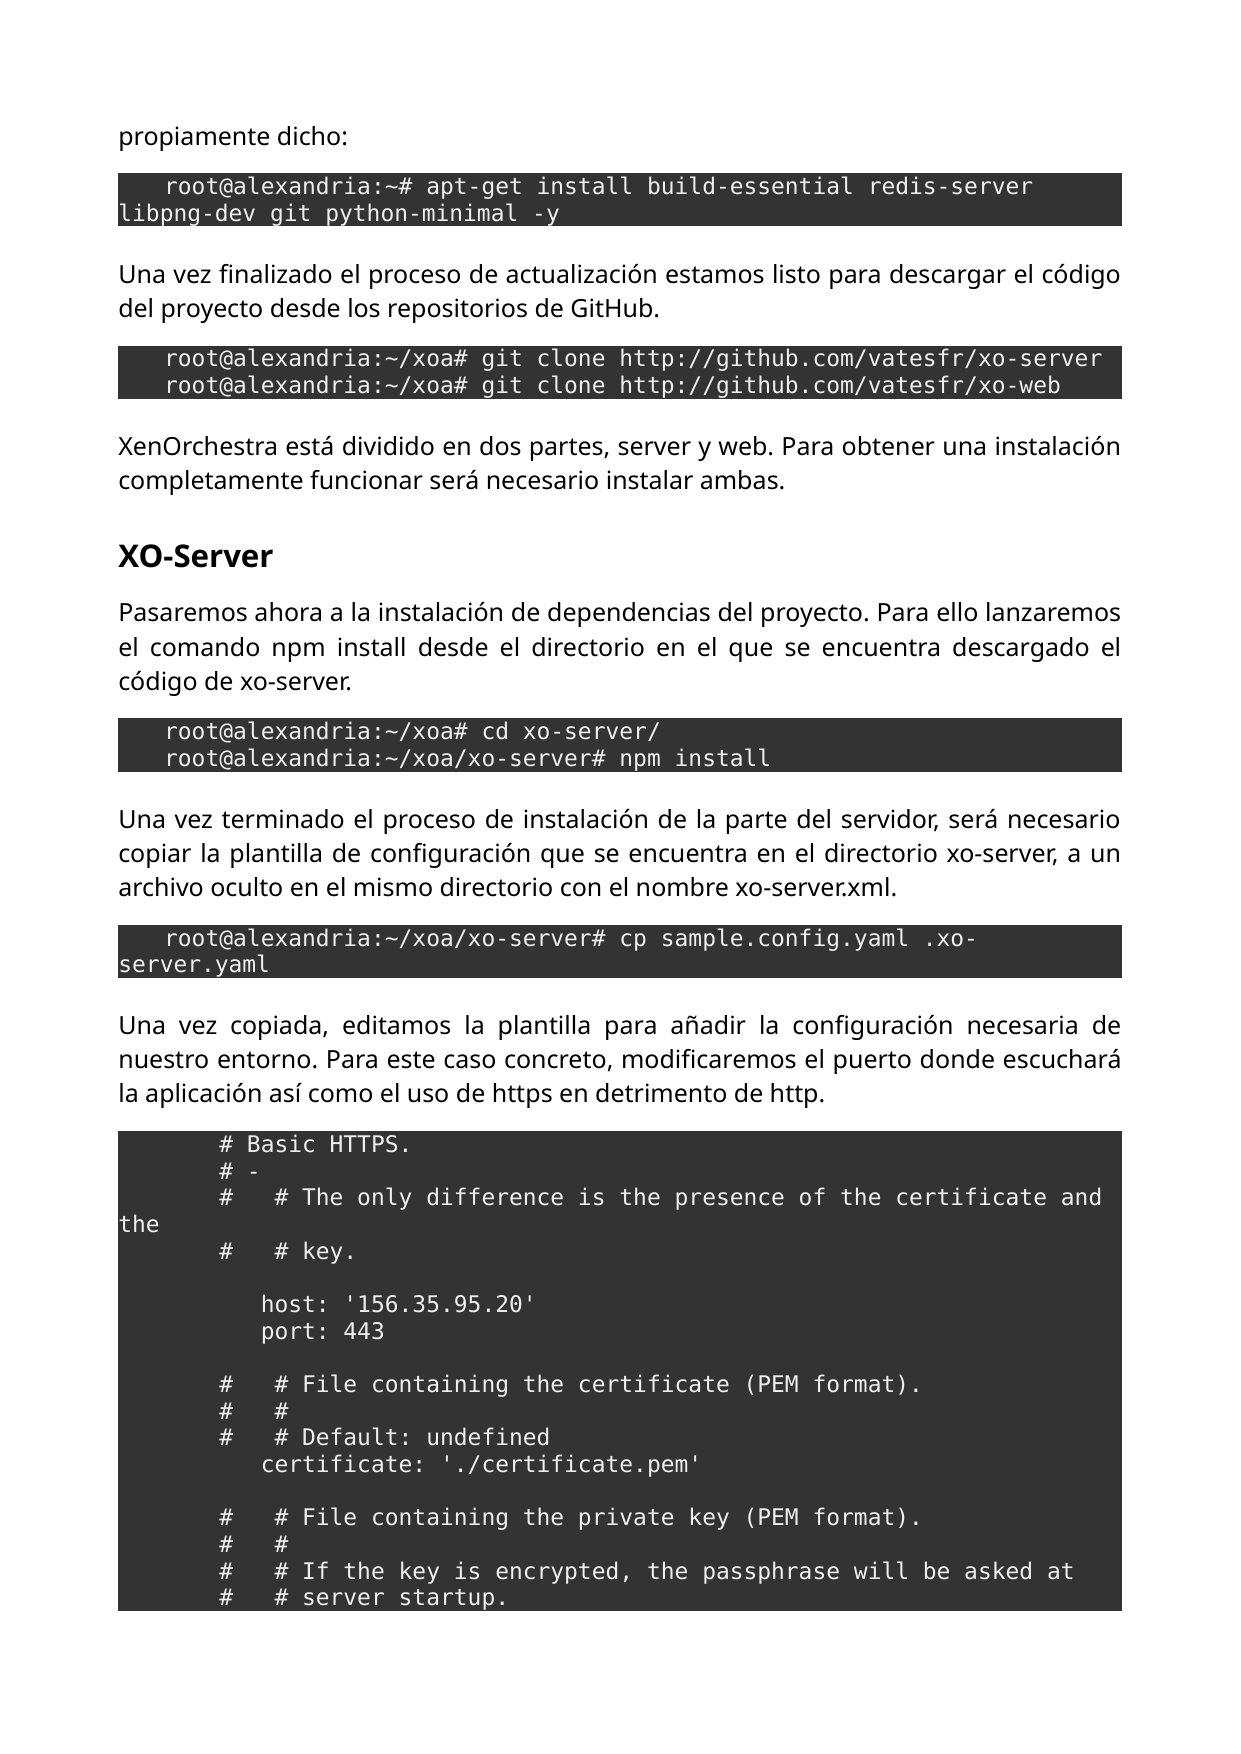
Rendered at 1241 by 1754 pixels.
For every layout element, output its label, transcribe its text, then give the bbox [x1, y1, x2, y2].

text root@alexandria:~/xoa# git clone http://github.com/vatesfr/xo-server [118, 346, 1122, 372]
text certificate: './certificate.pem' [118, 1451, 1122, 1478]
text # # [118, 1531, 1122, 1558]
text # # If the key is encrypted, the passphrase will be asked at [118, 1558, 1122, 1584]
text root@alexandria:~/xoa# git clone http://github.com/vatesfr/xo-web [118, 372, 1122, 399]
text root@alexandria:~/xoa# cd xo-server/ [118, 718, 1122, 745]
text root@alexandria:~/xoa/xo-server# npm install [118, 745, 1122, 772]
text port: 443 [118, 1318, 1122, 1344]
text # # server startup. [118, 1584, 1122, 1611]
text Una vez finalizado el proceso de actualización estamos listo para descargar el código del proyecto desde los repositorios de GitHub. [118, 256, 1122, 324]
text # # [118, 1398, 1122, 1424]
text # # File containing the certificate (PEM format). [118, 1371, 1122, 1398]
text # # key. [118, 1238, 1122, 1264]
text XenOrchestra está dividido en dos partes, server y web. Para obtener una instalación completamente funcionar será necesario instalar ambas. [118, 429, 1122, 497]
text # # Default: undefined [118, 1424, 1122, 1451]
text Una vez terminado el proceso de instalación de la parte del servidor, será necesario copiar la plantilla de configuración que se encuentra en el directorio xo-server, a un archivo oculto en el mismo directorio con el nombre xo-server.xml. [118, 802, 1122, 904]
text root@alexandria:~/xoa/xo-server# cp sample.config.yaml .xo-server.yaml [118, 925, 1122, 978]
text # Basic HTTPS. [118, 1131, 1122, 1158]
text Una vez copiada, editamos la plantilla para añadir la configuración necesaria de nuestro entorno. Para este caso concreto, modificaremos el puerto donde escuchará la aplicación así como el uso de https en detrimento de http. [118, 1008, 1122, 1110]
text # - [118, 1158, 1122, 1184]
text Pasaremos ahora a la instalación de dependencias del proyecto. Para ello lanzaremos el comando npm install desde el directorio en el que se encuentra descargado el código de xo-server. [118, 595, 1122, 697]
text # # File containing the private key (PEM format). [118, 1504, 1122, 1531]
text propiamente dicho: [118, 118, 1122, 152]
subtitle XO-Server [118, 534, 1122, 577]
text host: '156.35.95.20' [118, 1291, 1122, 1318]
text # # The only difference is the presence of the certificate and the [118, 1184, 1122, 1238]
text root@alexandria:~# apt-get install build-essential redis-server libpng-dev git python-minimal -y [118, 173, 1122, 226]
